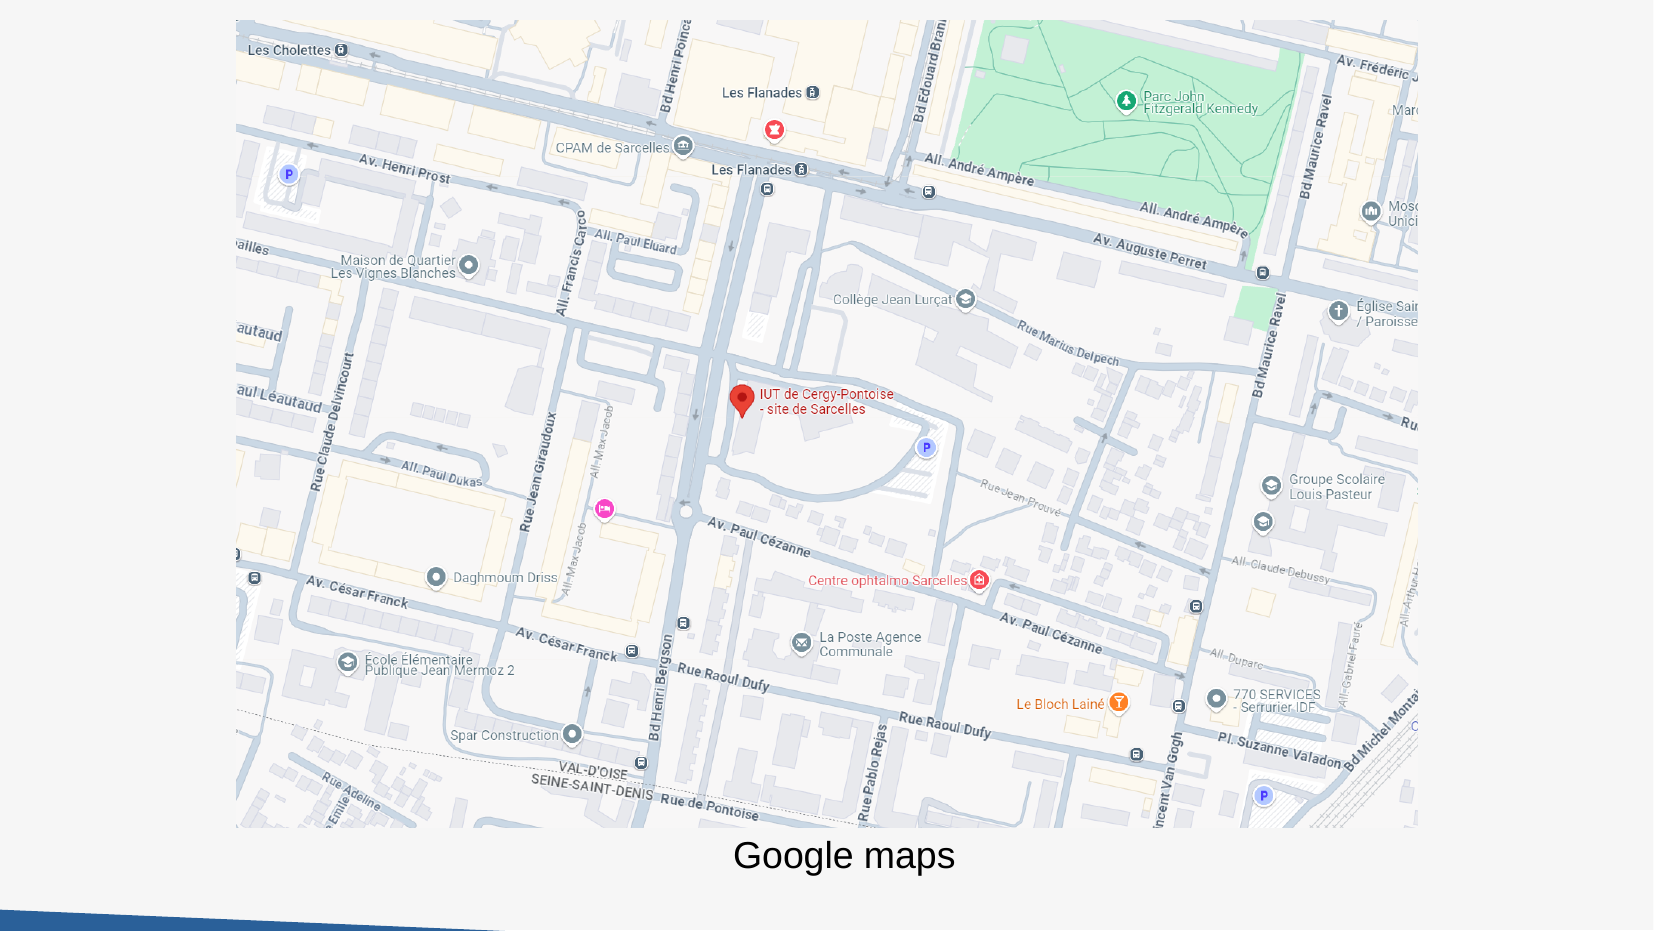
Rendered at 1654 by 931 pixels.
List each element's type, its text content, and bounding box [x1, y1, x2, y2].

text_box Google maps [501, 826, 1188, 886]
text_box [0, 909, 505, 931]
picture [236, 20, 1418, 828]
